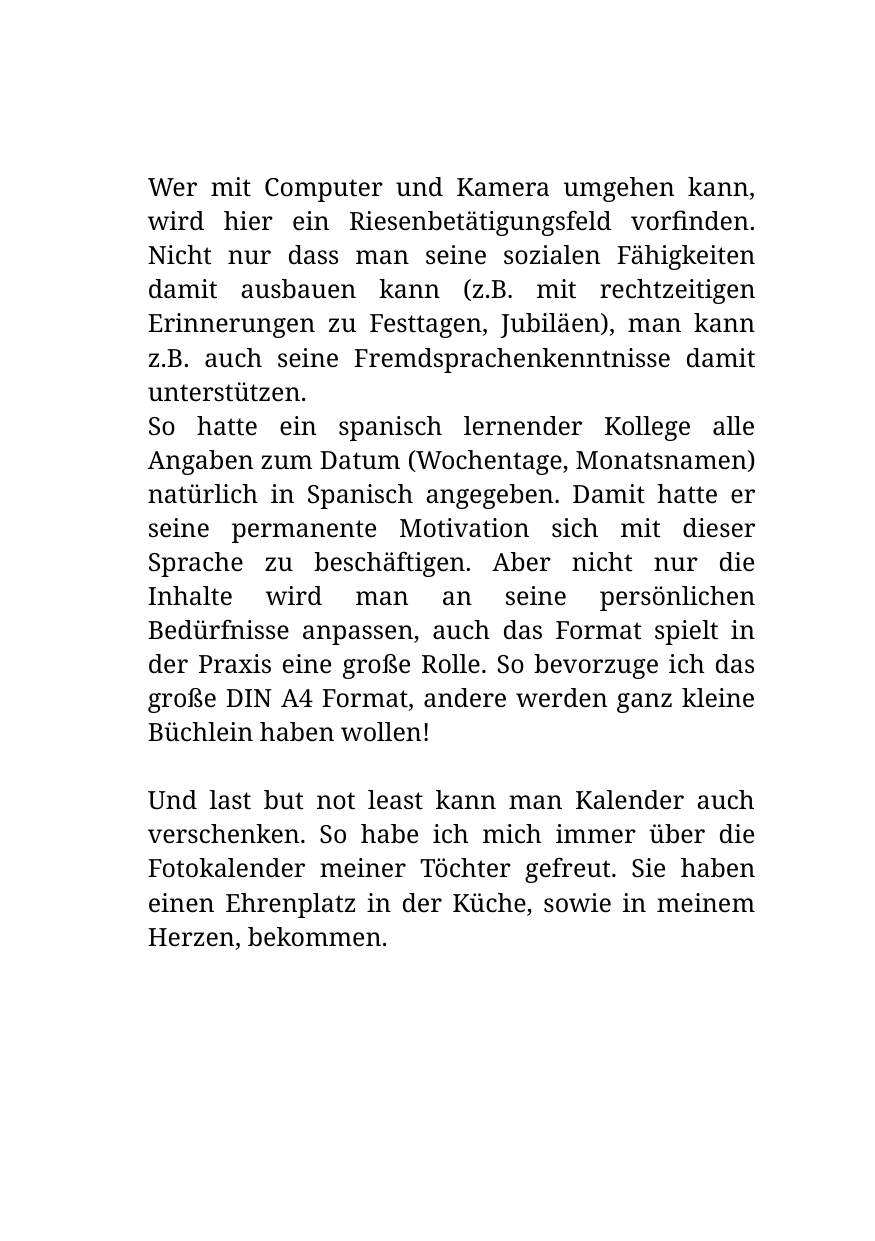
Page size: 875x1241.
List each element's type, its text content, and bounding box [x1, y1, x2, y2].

text Und last but not least kann man Kalender auch verschenken. So habe ich mich immer über die Fotokalender meiner Töchter gefreut. Sie haben einen Ehrenplatz in der Küche, sowie in meinem Herzen, bekommen. [148, 783, 756, 953]
text So hatte ein spanisch lernender Kollege alle Angaben zum Da­tum (Wochentage, Monatsnamen) natürlich in Spanisch angegeben. Damit hatte er seine permanente Motivation sich mit dieser Sprache zu beschäftigen. Aber nicht nur die Inhalte wird man an seine persönlichen Bedürfnisse anpassen, auch das Format spielt in der Praxis eine große Rolle. So bevorzuge ich das große DIN A4 Format, andere werden ganz kleine Büchlein haben wollen! [148, 408, 756, 749]
text Wer mit Computer und Kamera umgehen kann, wird hier ein Riesenbetätigungsfeld vorfinden. Nicht nur dass man seine sozialen Fähigkeiten damit ausbauen kann (z.B. mit rechtzeitigen Erinnerungen zu Festtagen, Jubiläen), man kann z.B. auch seine Fremdsprachenkenntnisse damit unterstützen. [148, 170, 756, 408]
